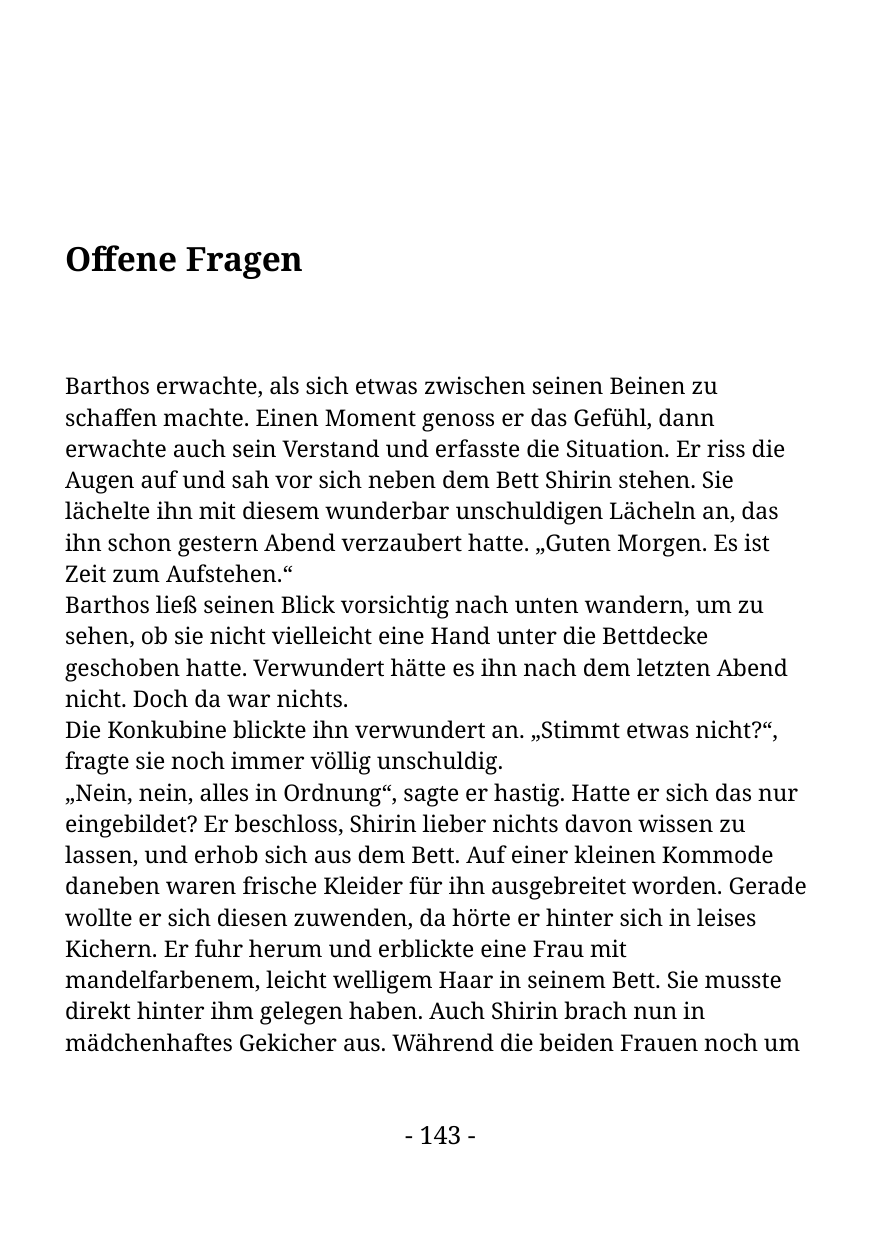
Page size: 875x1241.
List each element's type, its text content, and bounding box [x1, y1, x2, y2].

text Barthos erwachte, als sich etwas zwischen seinen Beinen zu schaffen machte. Einen Moment genoss er das Gefühl, dann erwachte auch sein Verstand und erfasste die Situation. Er riss die Augen auf und sah vor sich neben dem Bett Shirin stehen. Sie lächelte ihn mit diesem wunderbar unschuldigen Lächeln an, das ihn schon gestern Abend verzaubert hatte. „Guten Morgen. Es ist Zeit zum Aufstehen.“ Barthos ließ seinen Blick vorsichtig nach unten wandern, um zu sehen, ob sie nicht vielleicht eine Hand unter die Bettdecke geschoben hatte. Verwundert hätte es ihn nach dem letzten Abend nicht. Doch da war nichts. Die Konkubine blickte ihn verwundert an. „Stimmt etwas nicht?“, fragte sie noch immer völlig unschuldig. „Nein, nein, alles in Ordnung“, sagte er hastig. Hatte er sich das nur eingebildet? Er beschloss, Shirin lieber nichts davon wissen zu lassen, und erhob sich aus dem Bett. Auf einer kleinen Kommode daneben waren frische Kleider für ihn ausgebreitet worden. Gerade wollte er sich diesen zuwenden, da hörte er hinter sich in leises Kichern. Er fuhr herum und erblickte eine Frau mit mandelfarbenem, leicht welligem Haar in seinem Bett. Sie musste direkt hinter ihm gelegen haben. Auch Shirin brach nun in mädchenhaftes Gekicher aus. Während die beiden Frauen noch um [65, 370, 809, 1058]
subtitle Offene Fragen [65, 236, 809, 282]
